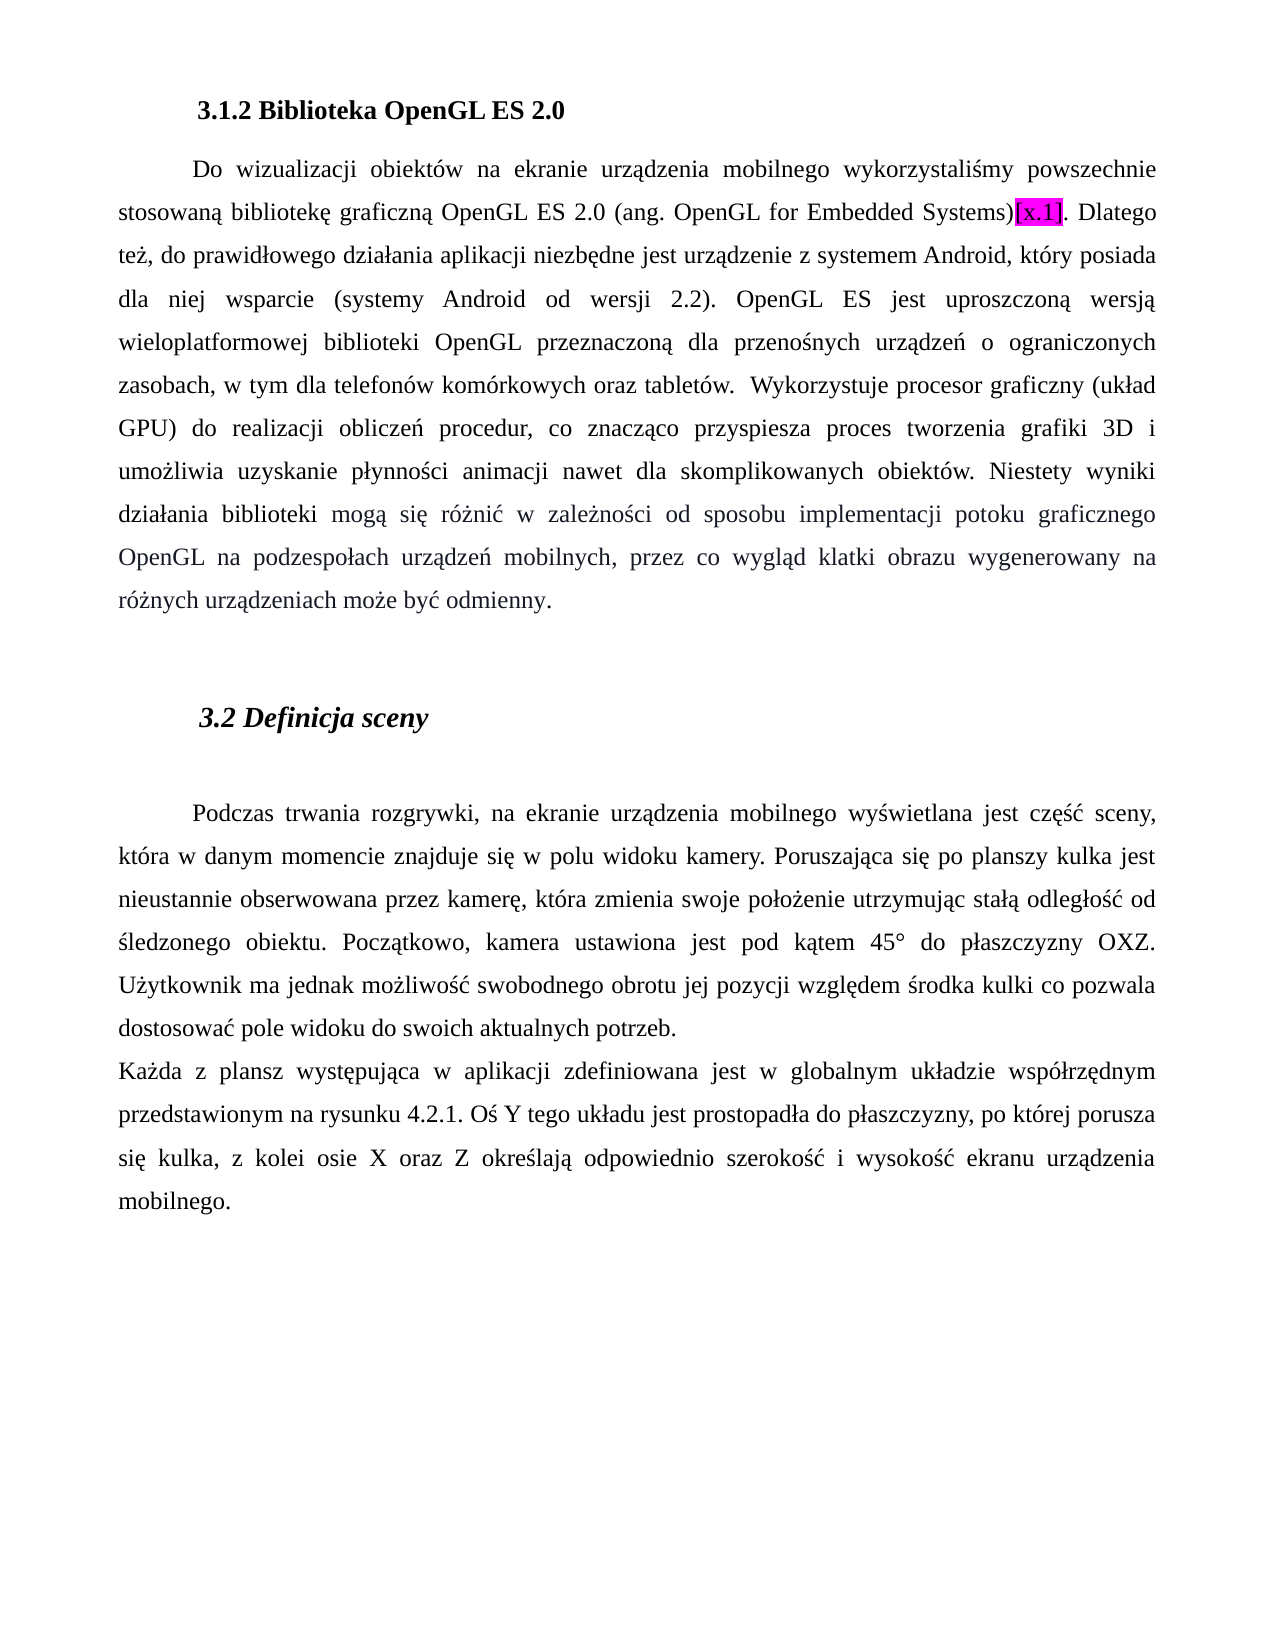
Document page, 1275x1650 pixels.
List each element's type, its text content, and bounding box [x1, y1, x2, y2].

text Do wizualizacji obiektów na ekranie urządzenia mobilnego wykorzystaliśmy powszechnie stosowaną bibliotekę graficzną OpenGL ES 2.0 (ang. OpenGL for Embedded Systems)[x.1]. Dlatego też, do prawidłowego działania aplikacji niezbędne jest urządzenie z systemem Android, który posiada dla niej wsparcie (systemy Android od wersji 2.2). OpenGL ES jest uproszczoną wersją wieloplatformowej biblioteki OpenGL przeznaczoną dla przenośnych urządzeń o ograniczonych zasobach, w tym dla telefonów komórkowych oraz tabletów. Wykorzystuje procesor graficzny (układ GPU) do realizacji obliczeń procedur, co znacząco przyspiesza proces tworzenia grafiki 3D i umożliwia uzyskanie płynności animacji nawet dla skomplikowanych obiektów. Niestety wyniki działania biblioteki mogą się różnić w zależności od sposobu implementacji potoku graficznego OpenGL na podzespołach urządzeń mobilnych, przez co wygląd klatki obrazu wygenerowany na różnych urządzeniach może być odmienny. [118, 154, 1157, 614]
text Podczas trwania rozgrywki, na ekranie urządzenia mobilnego wyświetlana jest część sceny, która w danym momencie znajduje się w polu widoku kamery. Poruszająca się po planszy kulka jest nieustannie obserwowana przez kamerę, która zmienia swoje położenie utrzymując stałą odległość od śledzonego obiektu. Początkowo, kamera ustawiona jest pod kątem 45° do płaszczyzny OXZ. Użytkownik ma jednak możliwość swobodnego obrotu jej pozycji względem środka kulki co pozwala dostosować pole widoku do swoich aktualnych potrzeb. [118, 798, 1157, 1042]
subtitle Definicja sceny [192, 700, 1157, 734]
subtitle Biblioteka OpenGL ES 2.0 [191, 94, 1157, 126]
text Każda z plansz występująca w aplikacji zdefiniowana jest w globalnym układzie współrzędnym przedstawionym na rysunku 4.2.1. Oś Y tego układu jest prostopadła do płaszczyzny, po której porusza się kulka, z kolei osie X oraz Z określają odpowiednio szerokość i wysokość ekranu urządzenia mobilnego. [118, 1056, 1157, 1214]
